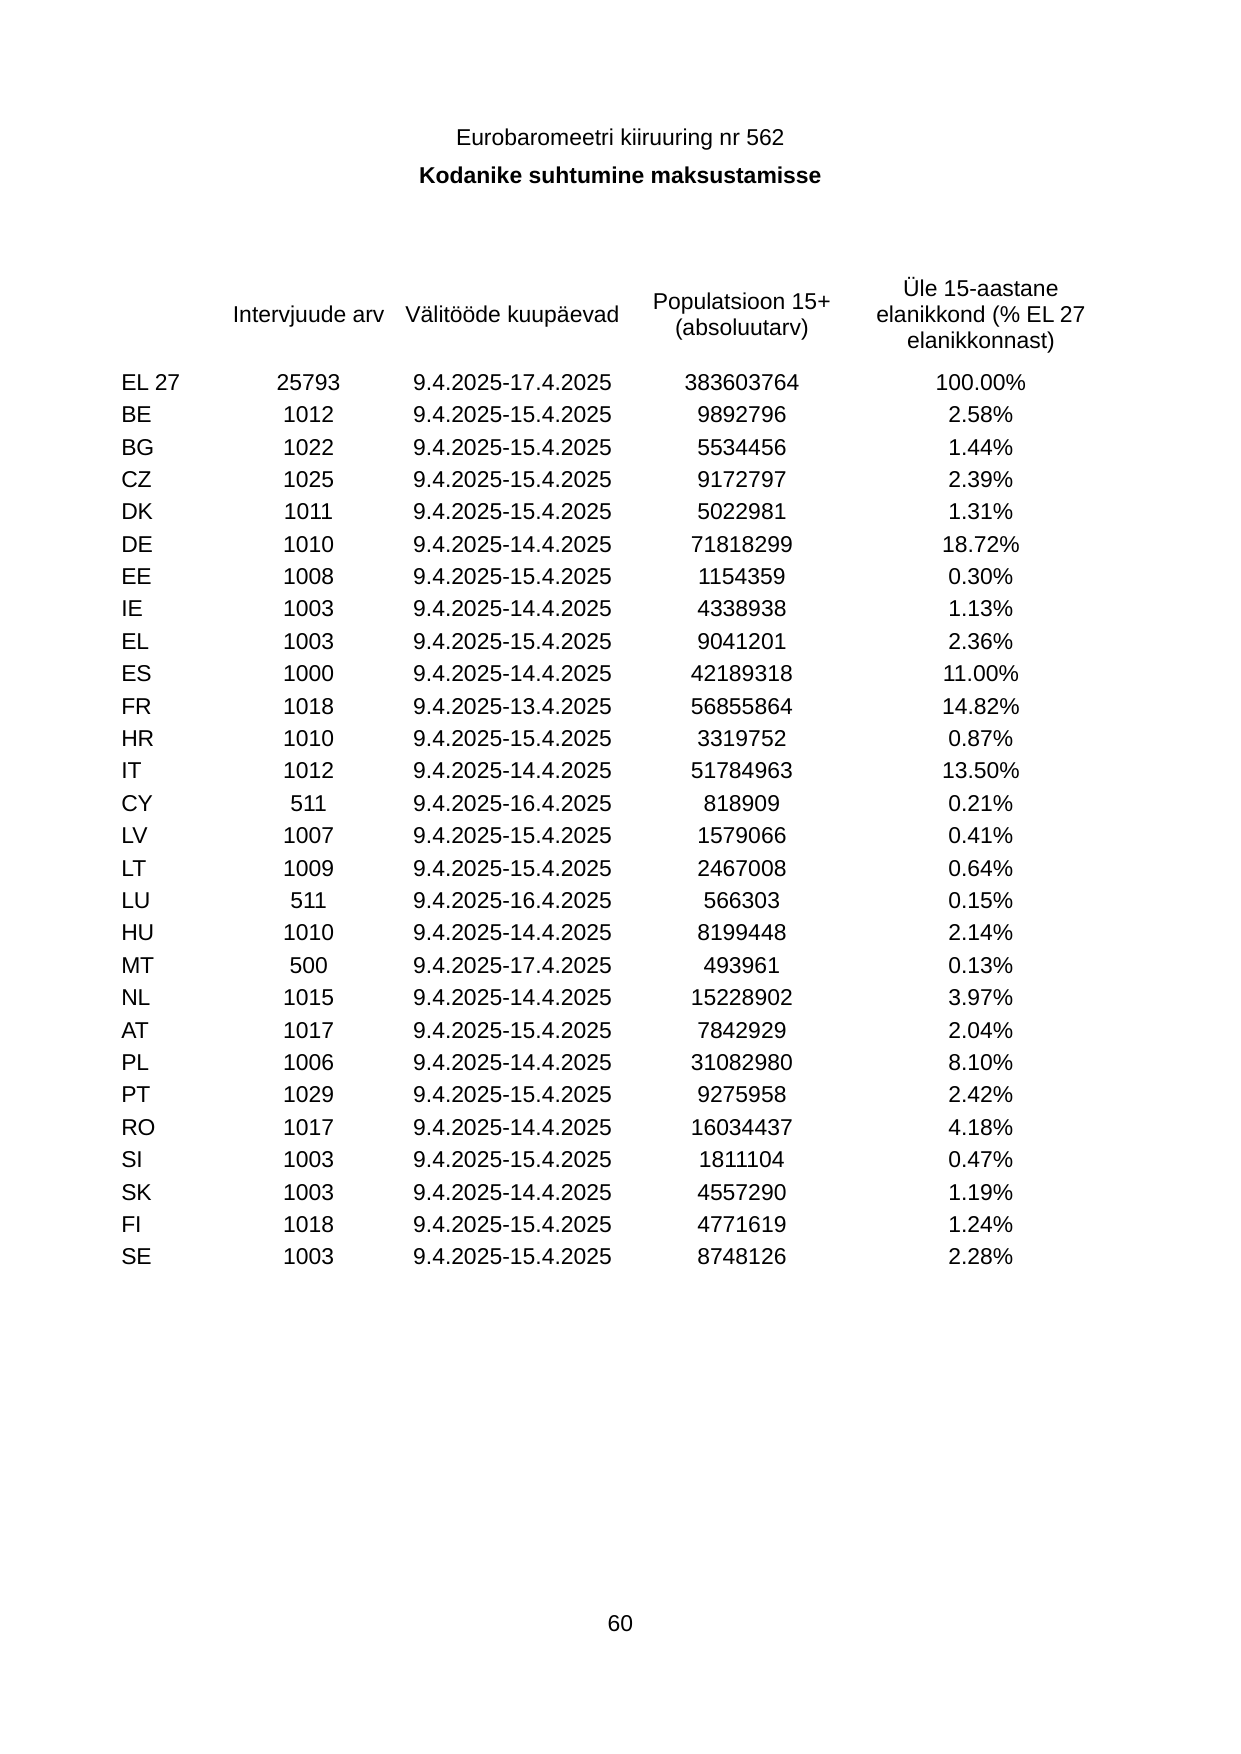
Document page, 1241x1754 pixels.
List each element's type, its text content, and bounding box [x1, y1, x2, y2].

table_cell NL [118, 981, 221, 1013]
table_cell 500 [221, 949, 395, 981]
table_cell 9.4.2025-15.4.2025 [395, 625, 629, 657]
table_cell 9.4.2025-15.4.2025 [395, 1143, 629, 1176]
table_cell 0.15% [854, 884, 1107, 916]
table_cell 9.4.2025-14.4.2025 [395, 593, 629, 625]
table_cell 9.4.2025-15.4.2025 [395, 1208, 629, 1240]
table_cell 2.14% [854, 916, 1107, 949]
table_cell 9.4.2025-15.4.2025 [395, 722, 629, 754]
table_cell 2.39% [854, 463, 1107, 495]
table_cell 9.4.2025-16.4.2025 [395, 787, 629, 819]
table_cell 9.4.2025-17.4.2025 [395, 366, 629, 398]
table_cell 1018 [221, 1208, 395, 1240]
table_cell PL [118, 1046, 221, 1078]
table_cell 1010 [221, 722, 395, 754]
table_cell 9.4.2025-17.4.2025 [395, 949, 629, 981]
table_cell 9.4.2025-15.4.2025 [395, 1240, 629, 1273]
table_cell DE [118, 528, 221, 560]
table_cell FI [118, 1208, 221, 1240]
table_cell 9.4.2025-15.4.2025 [395, 495, 629, 528]
table_cell 14.82% [854, 690, 1107, 722]
table_cell 0.21% [854, 787, 1107, 819]
table_cell 1017 [221, 1014, 395, 1046]
table_cell 5022981 [629, 495, 854, 528]
table_cell 1012 [221, 398, 395, 430]
table_cell 9.4.2025-15.4.2025 [395, 560, 629, 592]
table_cell 1154359 [629, 560, 854, 592]
table_cell 71818299 [629, 528, 854, 560]
table_cell 5534456 [629, 430, 854, 463]
table_cell 25793 [221, 366, 395, 398]
table_cell 1003 [221, 593, 395, 625]
table_cell 0.41% [854, 819, 1107, 852]
table_cell SI [118, 1143, 221, 1176]
table_cell 0.30% [854, 560, 1107, 592]
table_cell 2.36% [854, 625, 1107, 657]
table_cell 1.31% [854, 495, 1107, 528]
table_cell HR [118, 722, 221, 754]
table_cell 1010 [221, 528, 395, 560]
table_cell EE [118, 560, 221, 592]
table_cell EL 27 [118, 366, 221, 398]
table_cell 1029 [221, 1078, 395, 1111]
table_cell PT [118, 1078, 221, 1111]
table_cell 0.47% [854, 1143, 1107, 1176]
table_cell 11.00% [854, 657, 1107, 689]
table_cell 3319752 [629, 722, 854, 754]
table_cell 1022 [221, 430, 395, 463]
table_cell 9172797 [629, 463, 854, 495]
table_cell 1003 [221, 625, 395, 657]
table_cell LU [118, 884, 221, 916]
table_cell 1018 [221, 690, 395, 722]
table_cell 4771619 [629, 1208, 854, 1240]
table_cell 1007 [221, 819, 395, 852]
table_cell 9.4.2025-15.4.2025 [395, 430, 629, 463]
table_cell 9.4.2025-14.4.2025 [395, 754, 629, 787]
table_cell 9041201 [629, 625, 854, 657]
table_cell 0.13% [854, 949, 1107, 981]
table_cell 818909 [629, 787, 854, 819]
table_cell IT [118, 754, 221, 787]
table_cell 2467008 [629, 852, 854, 884]
table_cell 3.97% [854, 981, 1107, 1013]
table_cell ES [118, 657, 221, 689]
table_cell 16034437 [629, 1111, 854, 1143]
table_cell 9.4.2025-15.4.2025 [395, 463, 629, 495]
table_cell 51784963 [629, 754, 854, 787]
table_cell 511 [221, 884, 395, 916]
table_header Intervjuude arv [221, 263, 395, 366]
table_cell 511 [221, 787, 395, 819]
table_cell 9.4.2025-15.4.2025 [395, 852, 629, 884]
table_cell AT [118, 1014, 221, 1046]
table_cell 15228902 [629, 981, 854, 1013]
table_cell 8.10% [854, 1046, 1107, 1078]
table_cell 2.04% [854, 1014, 1107, 1046]
table_cell 0.64% [854, 852, 1107, 884]
table_cell 566303 [629, 884, 854, 916]
table_cell 9.4.2025-15.4.2025 [395, 1014, 629, 1046]
table_header Üle 15-aastane elanikkond (% EL 27 elanikkonnast) [854, 263, 1107, 366]
table_cell 9.4.2025-14.4.2025 [395, 981, 629, 1013]
table_cell 9.4.2025-14.4.2025 [395, 528, 629, 560]
table_cell 31082980 [629, 1046, 854, 1078]
table_cell SE [118, 1240, 221, 1273]
table_cell EL [118, 625, 221, 657]
table_cell 2.58% [854, 398, 1107, 430]
table_cell 42189318 [629, 657, 854, 689]
table_cell 1017 [221, 1111, 395, 1143]
table_cell LV [118, 819, 221, 852]
table_cell FR [118, 690, 221, 722]
table_cell 9.4.2025-16.4.2025 [395, 884, 629, 916]
table_cell 1579066 [629, 819, 854, 852]
table_cell 100.00% [854, 366, 1107, 398]
table_cell 9.4.2025-15.4.2025 [395, 398, 629, 430]
table_cell 9.4.2025-15.4.2025 [395, 1078, 629, 1111]
table_cell 1000 [221, 657, 395, 689]
table_cell 9.4.2025-14.4.2025 [395, 1046, 629, 1078]
table_cell 4338938 [629, 593, 854, 625]
table_cell 1008 [221, 560, 395, 592]
table_header Populatsioon 15+ (absoluutarv) [629, 263, 854, 366]
table_cell 13.50% [854, 754, 1107, 787]
table_cell DK [118, 495, 221, 528]
table_cell 7842929 [629, 1014, 854, 1046]
table_cell 56855864 [629, 690, 854, 722]
table_cell 1811104 [629, 1143, 854, 1176]
table_cell 1010 [221, 916, 395, 949]
table_cell 1.19% [854, 1176, 1107, 1208]
table_cell 1011 [221, 495, 395, 528]
table_cell 9.4.2025-14.4.2025 [395, 1111, 629, 1143]
table_cell 2.42% [854, 1078, 1107, 1111]
table_cell 1.24% [854, 1208, 1107, 1240]
table_cell 4.18% [854, 1111, 1107, 1143]
table_cell 9.4.2025-14.4.2025 [395, 916, 629, 949]
table_cell 1003 [221, 1143, 395, 1176]
table_cell 1.44% [854, 430, 1107, 463]
table_header [118, 263, 221, 366]
table_cell 9.4.2025-13.4.2025 [395, 690, 629, 722]
table_cell 9.4.2025-14.4.2025 [395, 657, 629, 689]
table_cell IE [118, 593, 221, 625]
table_cell BG [118, 430, 221, 463]
table_cell 9275958 [629, 1078, 854, 1111]
table_cell 1.13% [854, 593, 1107, 625]
table_cell 9.4.2025-14.4.2025 [395, 1176, 629, 1208]
table_cell MT [118, 949, 221, 981]
table_cell 1015 [221, 981, 395, 1013]
table_cell 1012 [221, 754, 395, 787]
table_cell 383603764 [629, 366, 854, 398]
table_cell 18.72% [854, 528, 1107, 560]
table_cell 9.4.2025-15.4.2025 [395, 819, 629, 852]
table_cell RO [118, 1111, 221, 1143]
table_cell 1006 [221, 1046, 395, 1078]
table_cell 9892796 [629, 398, 854, 430]
table_cell SK [118, 1176, 221, 1208]
table_cell 1003 [221, 1176, 395, 1208]
table_cell 0.87% [854, 722, 1107, 754]
table_cell LT [118, 852, 221, 884]
table_cell 4557290 [629, 1176, 854, 1208]
table_cell BE [118, 398, 221, 430]
table_cell 8199448 [629, 916, 854, 949]
table_cell HU [118, 916, 221, 949]
table_cell 1009 [221, 852, 395, 884]
table_cell 2.28% [854, 1240, 1107, 1273]
table_cell 493961 [629, 949, 854, 981]
table_header Välitööde kuupäevad [395, 263, 629, 366]
table_cell CZ [118, 463, 221, 495]
table_cell 8748126 [629, 1240, 854, 1273]
table_cell 1003 [221, 1240, 395, 1273]
table_cell 1025 [221, 463, 395, 495]
table_cell CY [118, 787, 221, 819]
